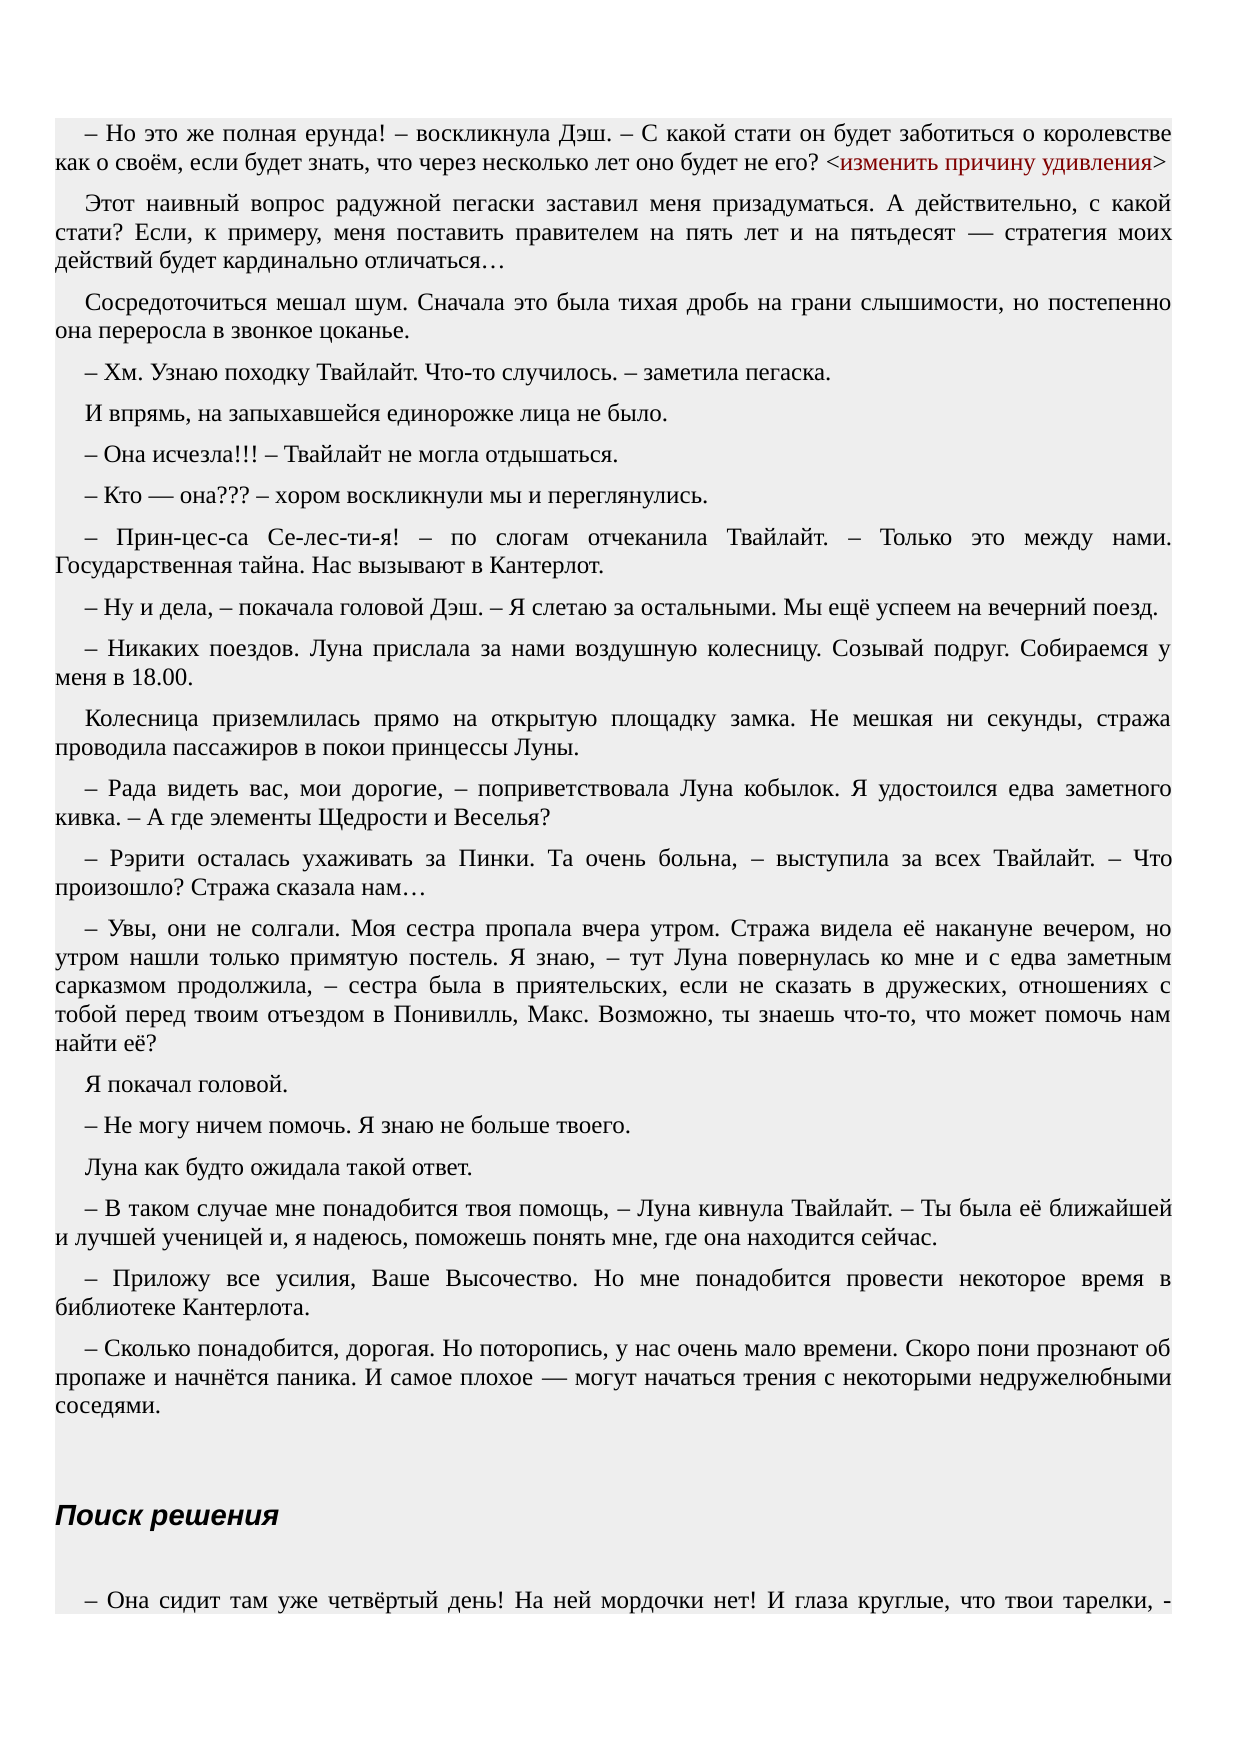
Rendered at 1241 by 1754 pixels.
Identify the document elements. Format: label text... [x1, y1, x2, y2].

subtitle Поиск решения [55, 1498, 1172, 1532]
text – Рада видеть вас, мои дорогие, – поприветствовала Луна кобылок. Я удостоился едва заметного кивка. – А где элементы Щедрости и Веселья? [55, 773, 1172, 831]
text Я покачал головой. [55, 1069, 1172, 1098]
text – Кто — она??? – хором воскликнули мы и переглянулись. [55, 481, 1172, 509]
text Колесница приземлилась прямо на открытую площадку замка. Не мешкая ни секунды, стража проводила пассажиров в покои принцессы Луны. [55, 703, 1172, 761]
text – Прин-цес-са Се-лес-ти-я! – по слогам отчеканила Твайлайт. – Только это между нами. Государственная тайна. Нас вызывают в Кантерлот. [55, 522, 1172, 579]
text Этот наивный вопрос радужной пегаски заставил меня призадуматься. А действительно, с какой стати? Если, к примеру, меня поставить правителем на пять лет и на пятьдесят — стратегия моих действий будет кардинально отличаться… [55, 188, 1172, 274]
text – Но это же полная ерунда! – воскликнула Дэш. – С какой стати он будет заботиться о королевстве как о своём, если будет знать, что через несколько лет оно будет не его? <изменить причину удивления> [55, 118, 1172, 176]
text – Сколько понадобится, дорогая. Но поторопись, у нас очень мало времени. Скоро пони прознают об пропаже и начнётся паника. И самое плохое — могут начаться трения с некоторыми недружелюбными соседями. [55, 1333, 1172, 1419]
text – Ну и дела, – покачала головой Дэш. – Я слетаю за остальными. Мы ещё успеем на вечерний поезд. [55, 592, 1172, 621]
text – Не могу ничем помочь. Я знаю не больше твоего. [55, 1111, 1172, 1139]
text Луна как будто ожидала такой ответ. [55, 1152, 1172, 1181]
text И впрямь, на запыхавшейся единорожке лица не было. [55, 398, 1172, 427]
text – Она исчезла!!! – Твайлайт не могла отдышаться. [55, 439, 1172, 468]
text – Приложу все усилия, Ваше Высочество. Но мне понадобится провести некоторое время в библиотеке Кантерлота. [55, 1263, 1172, 1321]
text – Хм. Узнаю походку Твайлайт. Что-то случилось. – заметила пегаска. [55, 357, 1172, 386]
text – Увы, они не солгали. Моя сестра пропала вчера утром. Стража видела её накануне вечером, но утром нашли только примятую постель. Я знаю, – тут Луна повернулась ко мне и с едва заметным сарказмом продолжила, – сестра была в приятельских, если не сказать в дружеских, отношениях с тобой перед твоим отъездом в Понивилль, Макс. Возможно, ты знаешь что-то, что может помочь нам найти её? [55, 913, 1172, 1057]
text – Рэрити осталась ухаживать за Пинки. Та очень больна, – выступила за всех Твайлайт. – Что произошло? Стража сказала нам… [55, 843, 1172, 901]
text – В таком случае мне понадобится твоя помощь, – Луна кивнула Твайлайт. – Ты была её ближайшей и лучшей ученицей и, я надеюсь, поможешь понять мне, где она находится сейчас. [55, 1193, 1172, 1251]
text – Она сидит там уже четвёртый день! На ней мордочки нет! И глаза круглые, что твои тарелки, [55, 1585, 1172, 1614]
text Сосредоточиться мешал шум. Сначала это была тихая дробь на грани слышимости, но постепенно она переросла в звонкое цоканье. [55, 287, 1172, 344]
text – Никаких поездов. Луна прислала за нами воздушную колесницу. Созывай подруг. Собираемся у меня в 18.00. [55, 633, 1172, 691]
